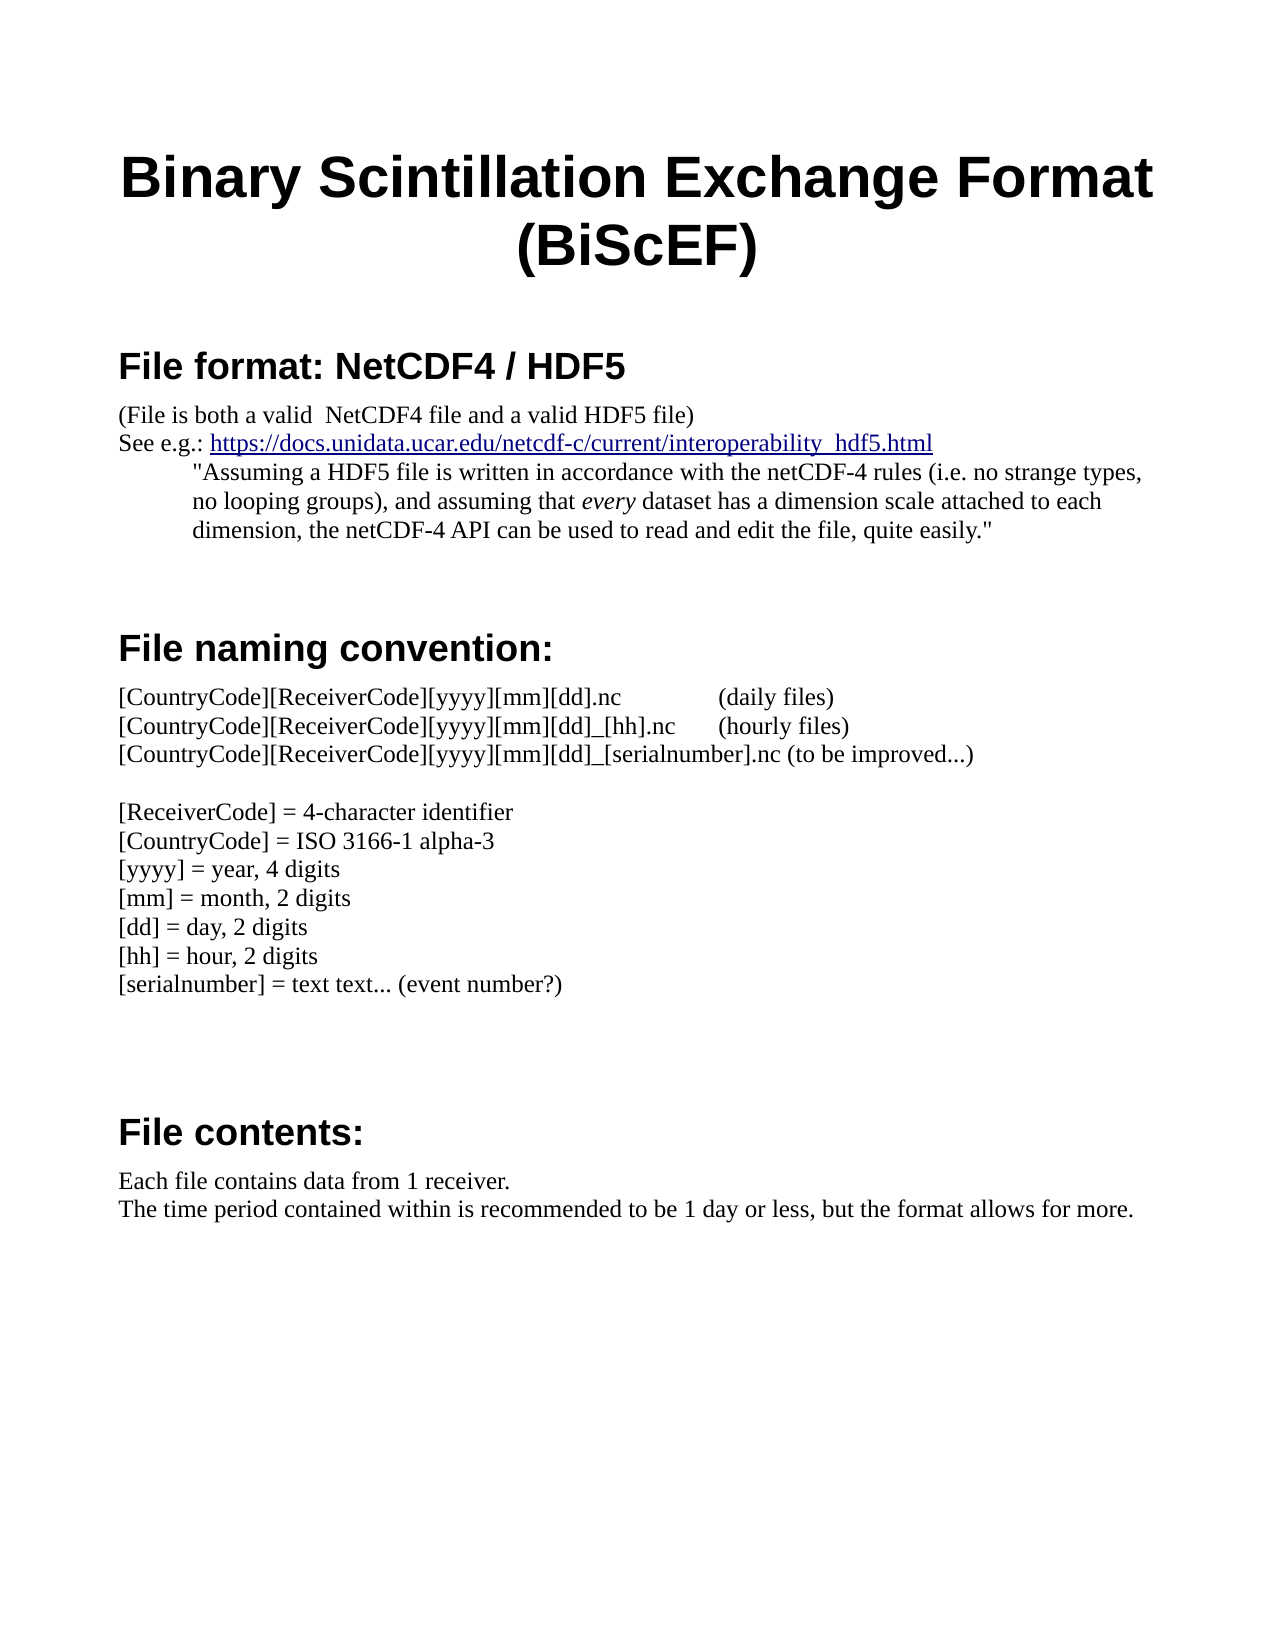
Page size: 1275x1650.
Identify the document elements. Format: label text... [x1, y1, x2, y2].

text See e.g.: https://docs.unidata.ucar.edu/netcdf-c/current/interoperability_hdf5.html [118, 428, 1157, 457]
subtitle File format: NetCDF4 / HDF5 [118, 343, 1157, 387]
text [mm] = month, 2 digits [118, 883, 1157, 912]
title Binary Scintillation Exchange Format (BiScEF) [118, 143, 1157, 277]
text [ReceiverCode] = 4-character identifier [118, 797, 1157, 826]
text [yyyy] = year, 4 digits [118, 854, 1157, 883]
text Each file contains data from 1 receiver. [118, 1166, 1157, 1194]
text [CountryCode][ReceiverCode][yyyy][mm][dd]_[serialnumber].nc (to be improved...) [118, 739, 1157, 768]
text [CountryCode][ReceiverCode][yyyy][mm][dd]_[hh].nc (hourly files) [118, 711, 1157, 739]
text [hh] = hour, 2 digits [118, 941, 1157, 969]
subtitle File naming convention: [118, 626, 1157, 669]
text (File is both a valid NetCDF4 file and a valid HDF5 file) [118, 400, 1157, 428]
text "Assuming a HDF5 file is written in accordance with the netCDF-4 rules (i.e. no strange types, no looping groups), and assuming that every dataset has a dimension scale attached to each dimension, the netCDF-4 API can be used to read and edit the file, quite easily." [192, 457, 1157, 543]
text The time period contained within is recommended to be 1 day or less, but the format allows for more. [118, 1194, 1157, 1223]
text [dd] = day, 2 digits [118, 912, 1157, 941]
text [CountryCode] = ISO 3166-1 alpha-3 [118, 826, 1157, 854]
text [CountryCode][ReceiverCode][yyyy][mm][dd].nc (daily files) [118, 682, 1157, 711]
subtitle File contents: [118, 1109, 1157, 1153]
text [serialnumber] = text text... (event number?) [118, 969, 1157, 998]
